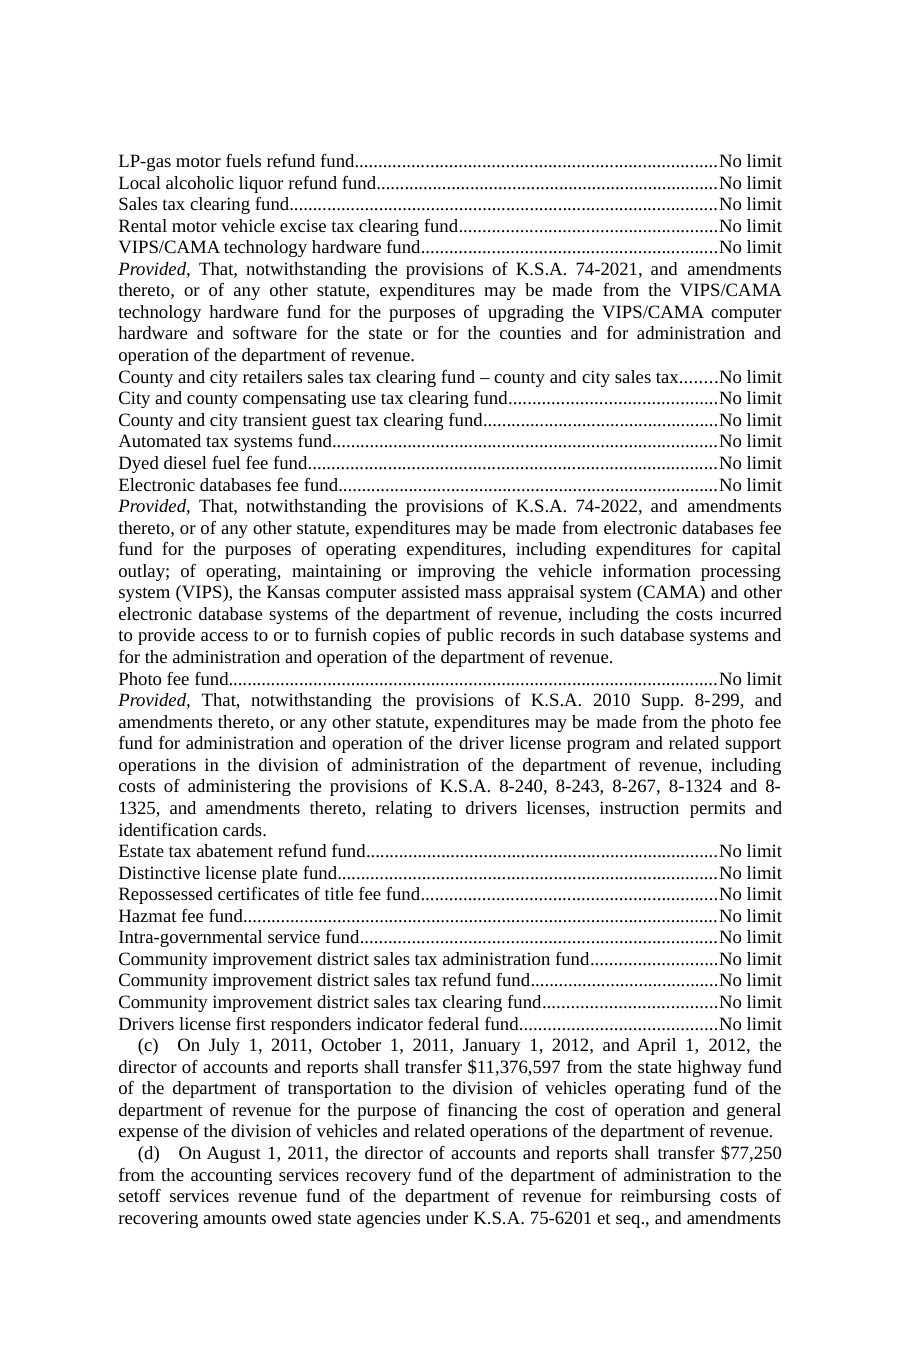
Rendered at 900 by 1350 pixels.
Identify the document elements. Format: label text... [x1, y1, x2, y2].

text Community improvement district sales tax clearing fund No limit [118, 991, 782, 1012]
text Community improvement district sales tax administration fund No limit [118, 948, 782, 969]
text Drivers license first responders indicator federal fund No limit [118, 1012, 782, 1034]
text Rental motor vehicle excise tax clearing fund No limit [118, 215, 782, 236]
text Dyed diesel fuel fee fund No limit [118, 452, 782, 473]
text Intra-governmental service fund No limit [118, 926, 782, 948]
text Automated tax systems fund No limit [118, 430, 782, 452]
text Provided, That, notwithstanding the provisions of K.S.A. 74-2022, and amendments thereto, or of any other statute, expenditures may be made from electronic databases fee fund for the purposes of operating expenditures, including expenditures for capital outlay; of operating, maintaining or improving the vehicle information processing system (VIPS), the Kansas computer assisted mass appraisal system (CAMA) and other electronic database systems of the department of revenue, including the costs incurred to provide access to or to furnish copies of public records in such database systems and for the administration and operation of the department of revenue. [118, 495, 782, 667]
text Repossessed certificates of title fee fund No limit [118, 883, 782, 905]
text VIPS/CAMA technology hardware fund No limit [118, 236, 782, 258]
text Sales tax clearing fund No limit [118, 193, 782, 215]
text Local alcoholic liquor refund fund No limit [118, 172, 782, 193]
text Estate tax abatement refund fund No limit [118, 840, 782, 862]
text Provided, That, notwithstanding the provisions of K.S.A. 74-2021, and amendments thereto, or of any other statute, expenditures may be made from the VIPS/CAMA technology hardware fund for the purposes of upgrading the VIPS/CAMA computer hardware and software for the state or for the counties and for administration and operation of the department of revenue. [118, 258, 782, 366]
text Provided, That, notwithstanding the provisions of K.S.A. 2010 Supp. 8-299, and amendments thereto, or any other statute, expenditures may be made from the photo fee fund for administration and operation of the driver license program and related support operations in the division of administration of the department of revenue, including costs of administering the provisions of K.S.A. 8-240, 8-243, 8-267, 8-1324 and 8-1325, and amendments thereto, relating to drivers licenses, instruction permits and identification cards. [118, 689, 782, 840]
text Hazmat fee fund No limit [118, 905, 782, 926]
text Distinctive license plate fund No limit [118, 862, 782, 883]
text County and city retailers sales tax clearing fund – county and city sales tax No limit [118, 366, 782, 387]
text (c) On July 1, 2011, October 1, 2011, January 1, 2012, and April 1, 2012, the director of accounts and reports shall transfer $11,376,597 from the state highway fund of the department of transportation to the division of vehicles operating fund of the department of revenue for the purpose of financing the cost of operation and general expense of the division of vehicles and related operations of the department of revenue. [118, 1034, 782, 1142]
text City and county compensating use tax clearing fund No limit [118, 387, 782, 409]
text Community improvement district sales tax refund fund No limit [118, 969, 782, 991]
text Electronic databases fee fund No limit [118, 473, 782, 495]
text Photo fee fund No limit [118, 667, 782, 689]
text County and city transient guest tax clearing fund No limit [118, 409, 782, 430]
text LP-gas motor fuels refund fund No limit [118, 150, 782, 172]
text (d) On August 1, 2011, the director of accounts and reports shall transfer $77,250 from the accounting services recovery fund of the department of administration to the setoff services revenue fund of the department of revenue for reimbursing costs of recovering amounts owed state agencies under K.S.A. 75-6201 et seq., and amendments [118, 1142, 782, 1228]
